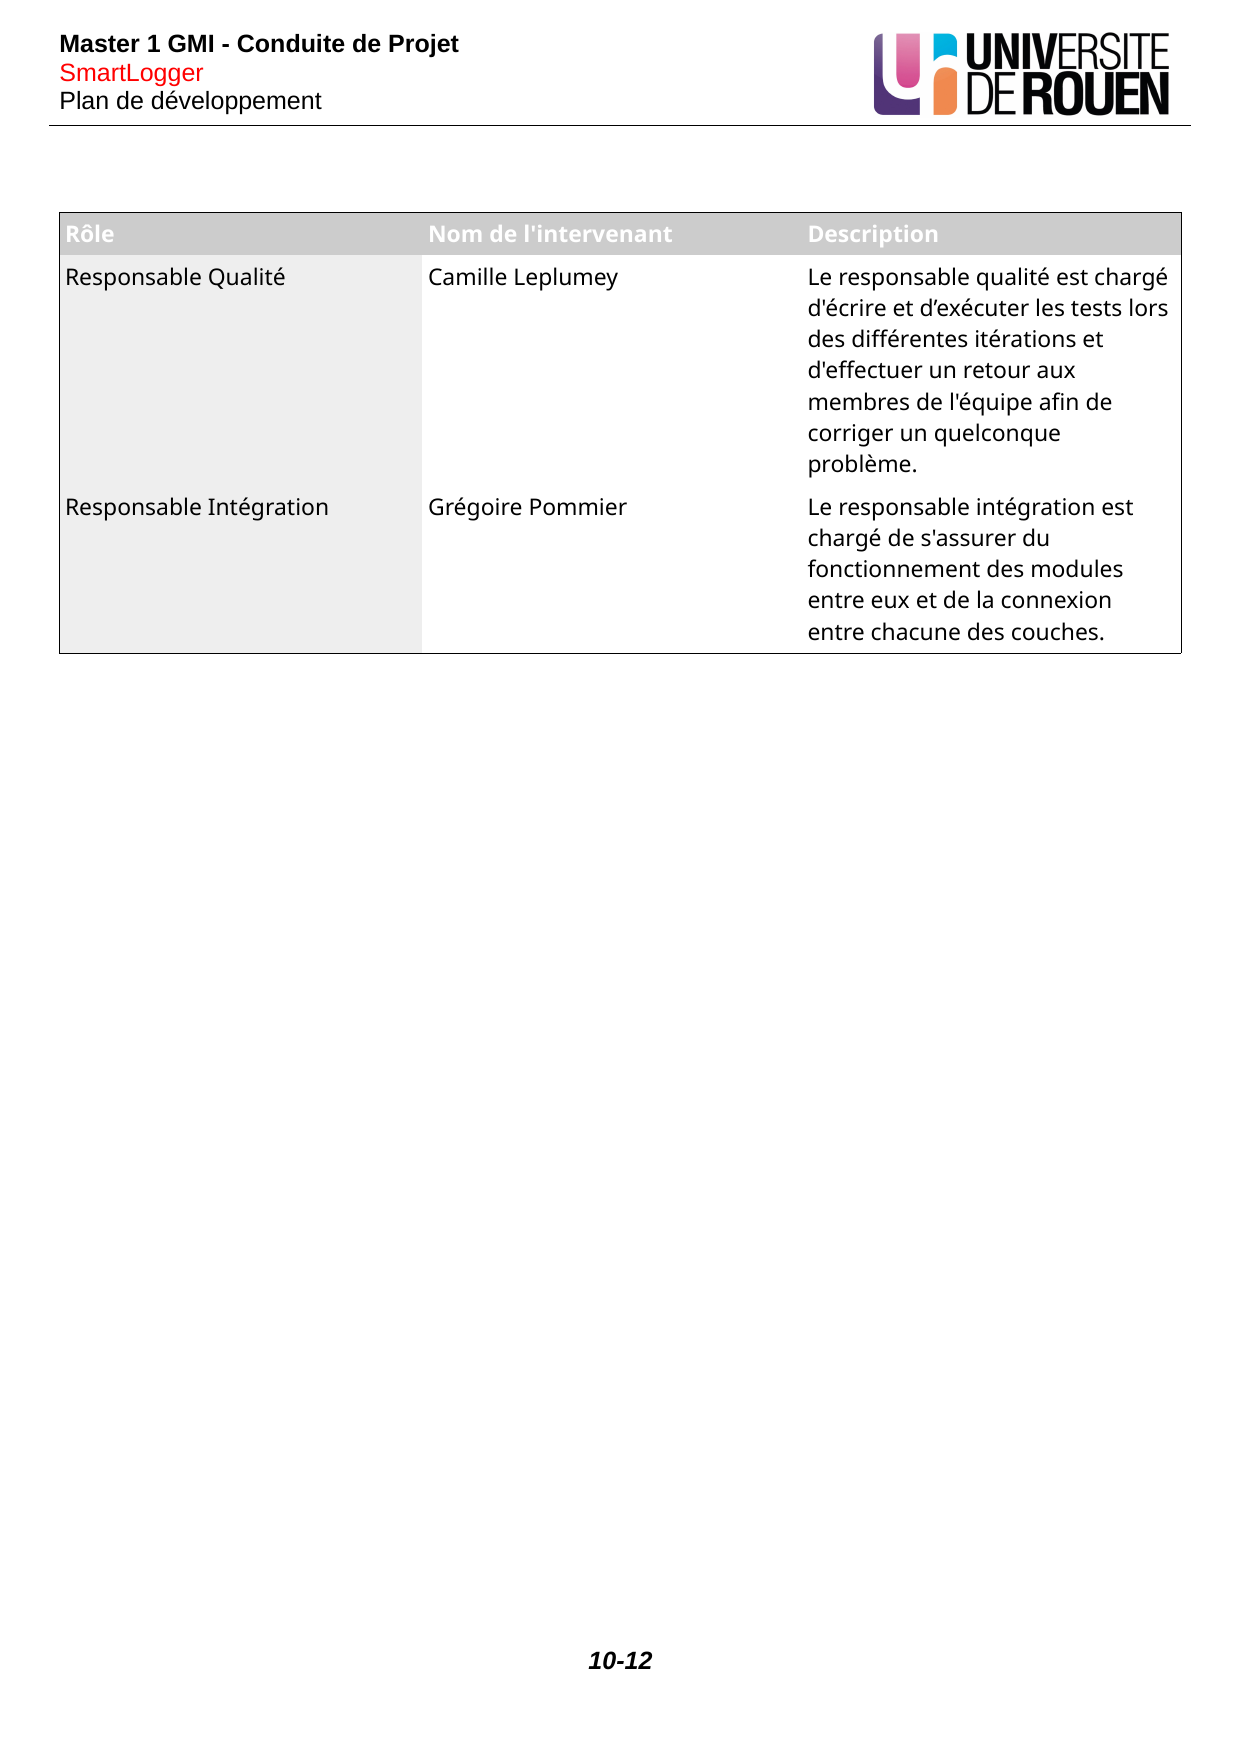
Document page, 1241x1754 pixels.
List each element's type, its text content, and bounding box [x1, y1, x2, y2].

picture [872, 32, 1170, 118]
table_header Nom de l'intervenant [422, 213, 802, 255]
table_cell Camille Leplumey [422, 255, 802, 485]
table_header Description [802, 213, 1181, 255]
table_cell Le responsable qualité est chargé d'écrire et d’exécuter les tests lors des différentes itérations et d'effectuer un retour aux membres de l'équipe afin de corriger un quelconque problème. [802, 255, 1181, 485]
table_header Rôle [60, 213, 422, 255]
table_cell Responsable Qualité [60, 255, 422, 485]
table_cell Grégoire Pommier [422, 485, 802, 653]
table_cell Le responsable intégration est chargé de s'assurer du fonctionnement des modules entre eux et de la connexion entre chacune des couches. [802, 485, 1181, 653]
table_cell Responsable Intégration [60, 485, 422, 653]
